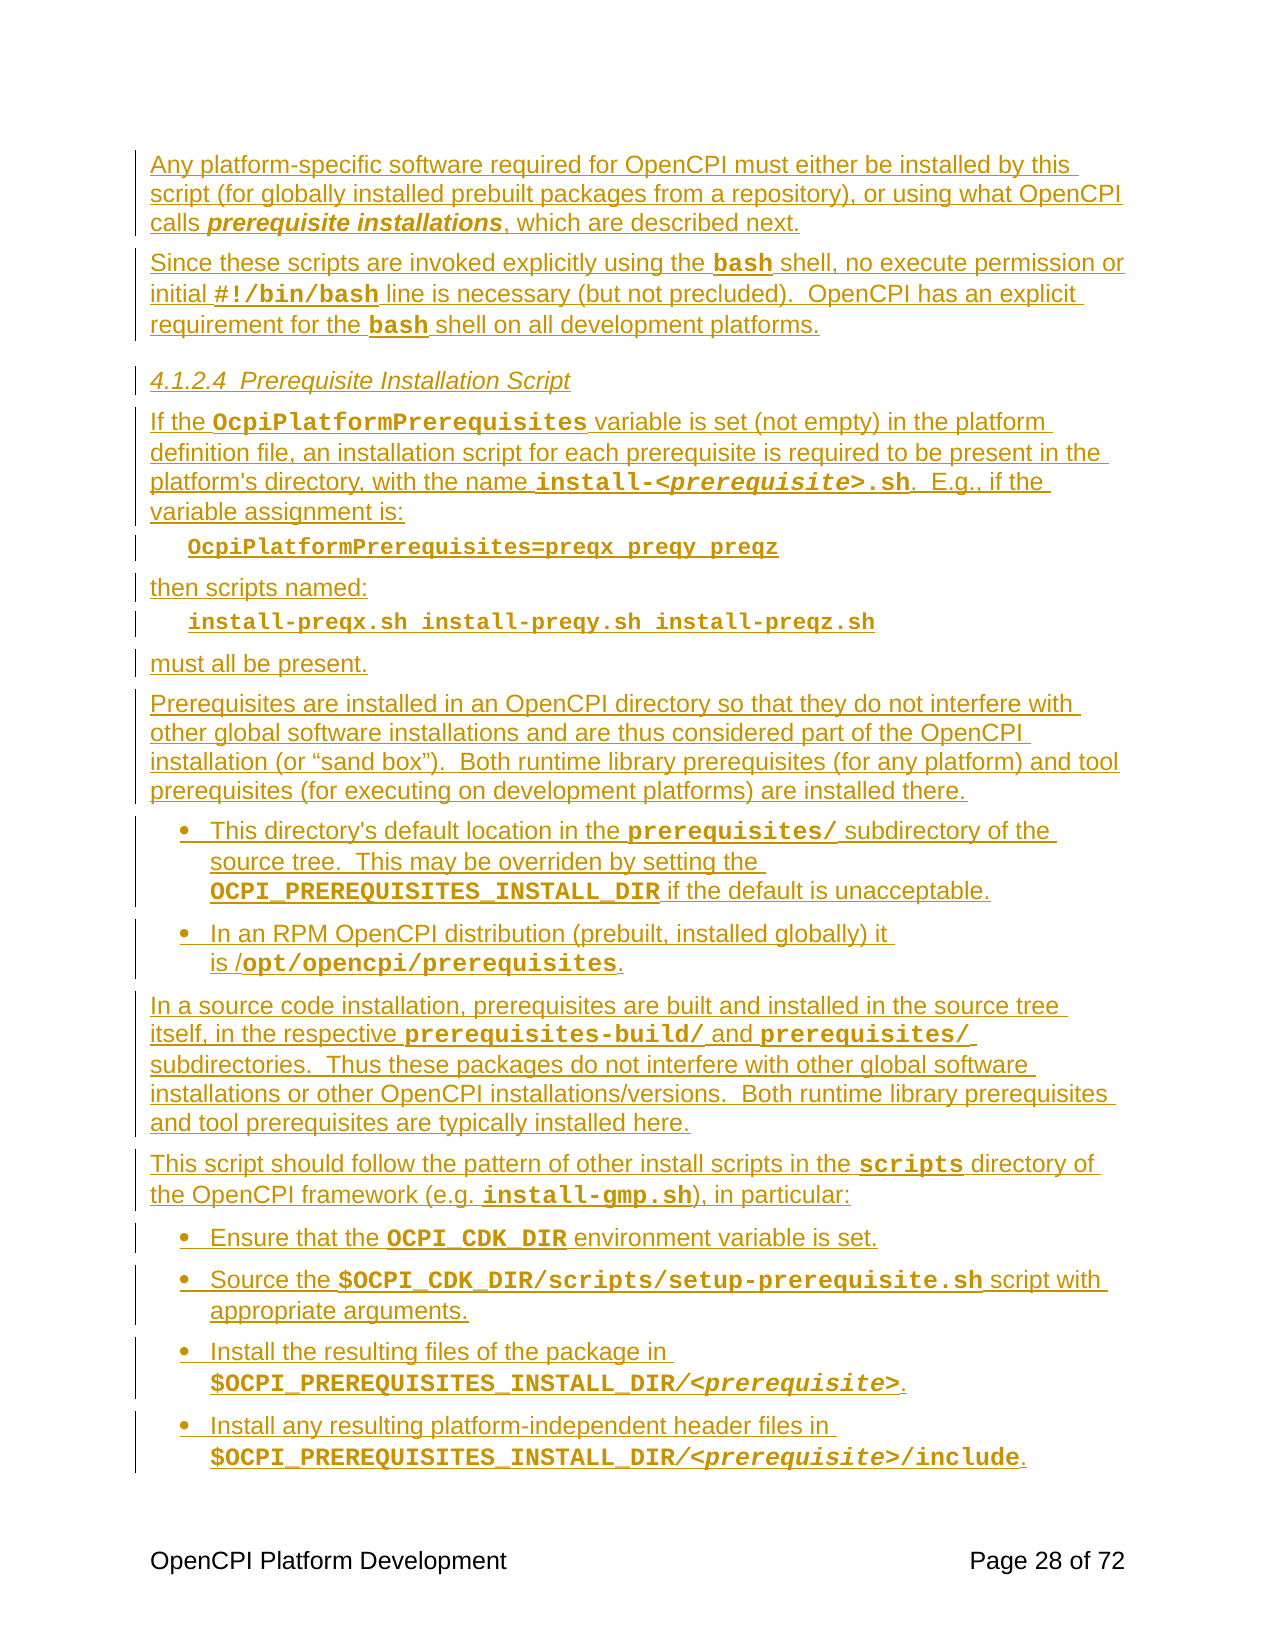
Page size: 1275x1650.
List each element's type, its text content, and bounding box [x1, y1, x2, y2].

text Since these scripts are invoked explicitly using the bash shell, no execute permission or initial #!/bin/bash line is necessary (but not precluded). OpenCPI has an explicit requirement for the bash shell on all development platforms. [150, 248, 1125, 341]
text In a source code installation, prerequisites are built and installed in the source tree itself, in the respective prerequisites-build/ and prerequisites/ subdirectories. Thus these packages do not interfere with other global software installations or other OpenCPI installations/versions. Both runtime library prerequisites and tool prerequisites are typically installed here. [150, 991, 1125, 1137]
text install-preqx.sh install-preqy.sh install-preqz.sh [187, 611, 1125, 637]
list Install any resulting platform-independent header files in $OCPI_PREREQUISITES_INSTALL_DIR/<prerequisite>/include. [180, 1411, 1125, 1473]
subtitle Prerequisite Installation Script [150, 366, 1125, 395]
text OcpiPlatformPrerequisites=preqx preqy preqz [187, 535, 1125, 561]
text Any platform-specific software required for OpenCPI must either be installed by this script (for globally installed prebuilt packages from a repository), or using what OpenCPI calls prerequisite installations, which are described next. [150, 150, 1125, 236]
list In an RPM OpenCPI distribution (prebuilt, installed globally) it is /opt/opencpi/prerequisites. [180, 919, 1125, 979]
text must all be present. [150, 649, 1125, 677]
text Prerequisites are installed in an OpenCPI directory so that they do not interfere with other global software installations and are thus considered part of the OpenCPI installation (or “sand box”). Both runtime library prerequisites (for any platform) and tool prerequisites (for executing on development platforms) are installed there. [150, 689, 1125, 804]
list Ensure that the OCPI_CDK_DIR environment variable is set. [180, 1222, 1125, 1253]
text then scripts named: [150, 573, 1125, 602]
text If the OcpiPlatformPrerequisites variable is set (not empty) in the platform definition file, an installation script for each prerequisite is required to be present in the platform's directory, with the name install-<prerequisite>.sh. E.g., if the variable assignment is: [150, 407, 1125, 526]
list This directory's default location in the prerequisites/ subdirectory of the source tree. This may be overriden by setting the OCPI_PREREQUISITES_INSTALL_DIR if the default is unacceptable. [180, 816, 1125, 907]
list Source the $OCPI_CDK_DIR/scripts/setup-prerequisite.sh script with appropriate arguments. [180, 1265, 1125, 1325]
text This script should follow the pattern of other install scripts in the scripts directory of the OpenCPI framework (e.g. install-gmp.sh), in particular: [150, 1149, 1125, 1211]
list Install the resulting files of the package in $OCPI_PREREQUISITES_INSTALL_DIR/<prerequisite>. [180, 1337, 1125, 1399]
